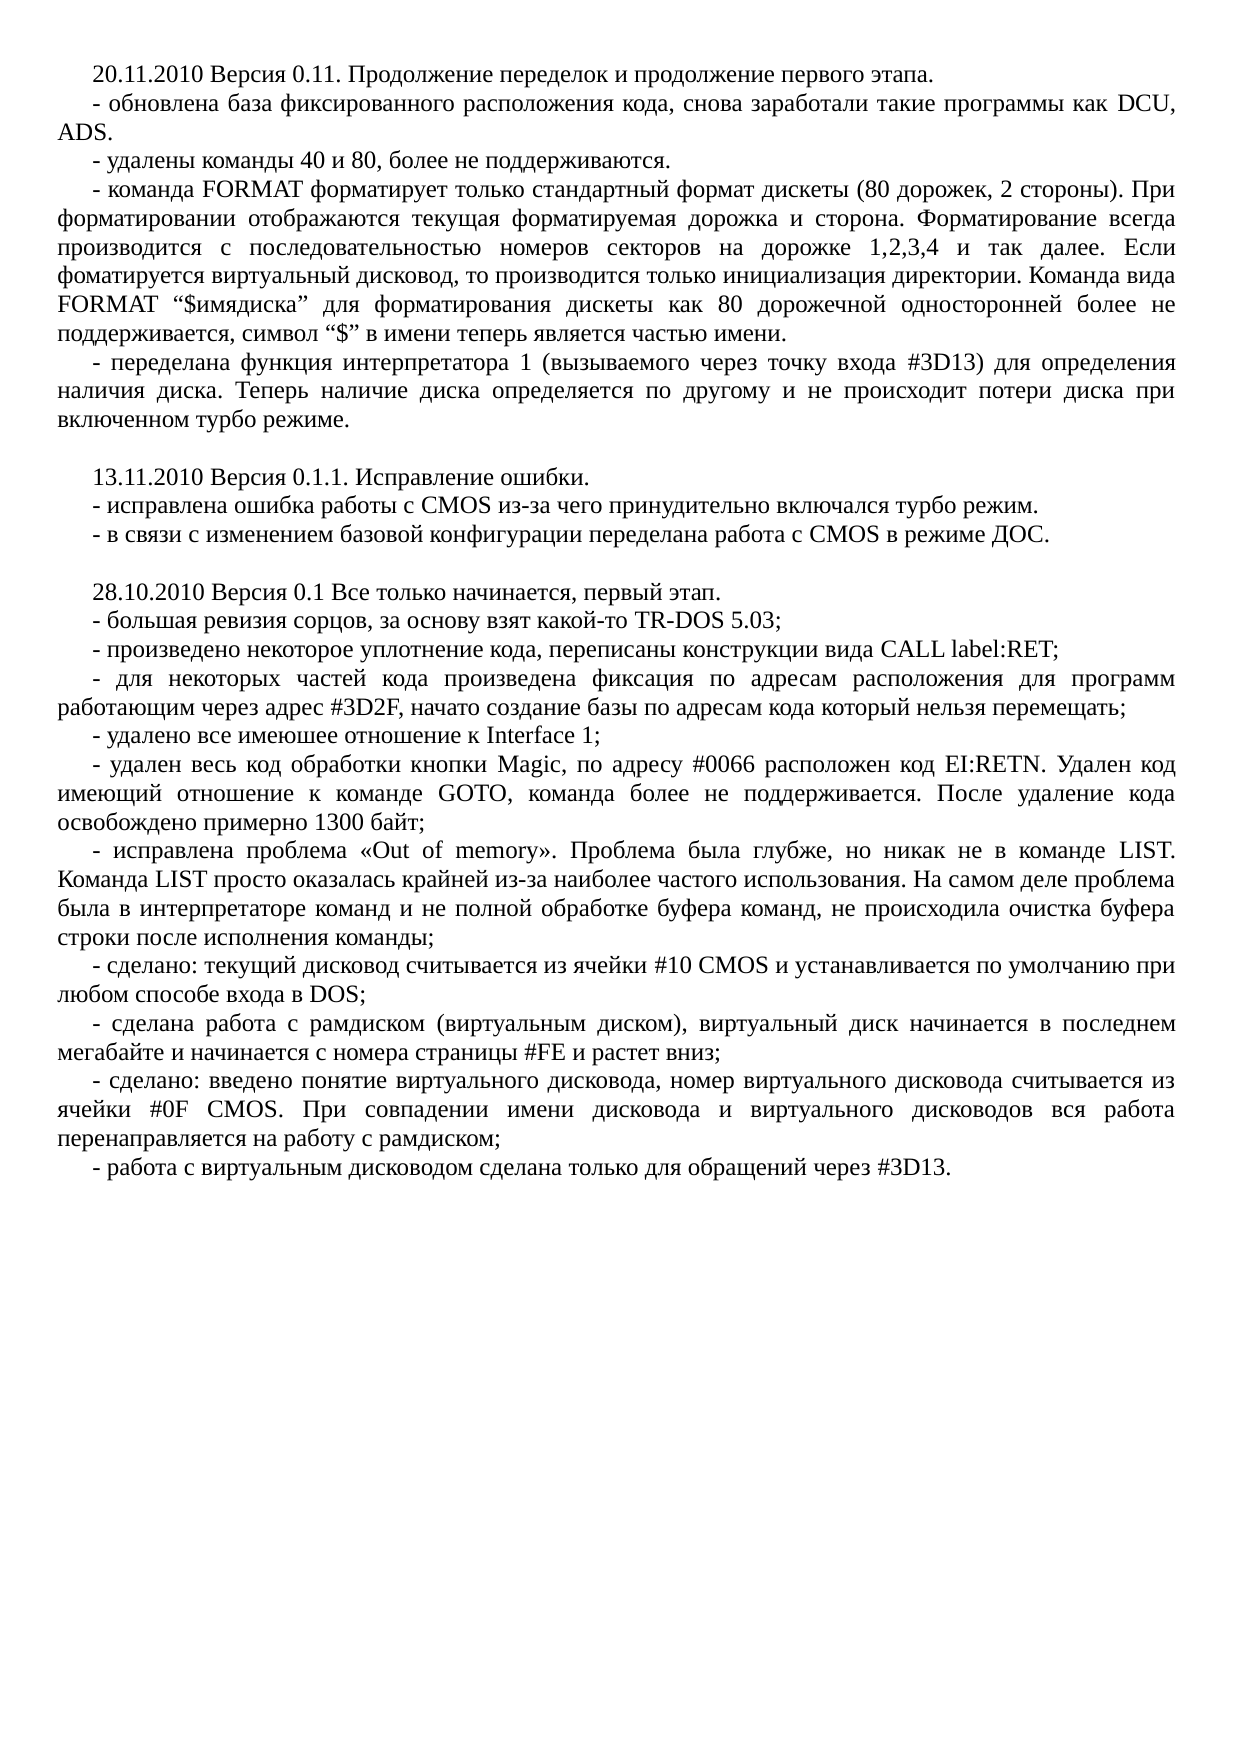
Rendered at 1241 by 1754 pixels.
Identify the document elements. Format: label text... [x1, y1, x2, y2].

text - удалены команды 40 и 80, более не поддерживаются. [57, 146, 1176, 174]
text - для некоторых частей кода произведена фиксация по адресам расположения для программ работающим через адрес #3D2F, начато создание базы по адресам кода который нельзя перемещать; [57, 663, 1176, 721]
text 13.11.2010 Версия 0.1.1. Исправление ошибки. [57, 462, 1176, 491]
text - сделано: текущий дисковод считывается из ячейки #10 CMOS и устанавливается по умолчанию при любом способе входа в DOS; [57, 951, 1176, 1008]
text - обновлена база фиксированного расположения кода, снова заработали такие программы как DCU, ADS. [57, 88, 1176, 146]
text - произведено некоторое уплотнение кода, переписаны конструкции вида CALL label:RET; [57, 634, 1176, 663]
text - большая ревизия сорцов, за основу взят какой-то TR-DOS 5.03; [57, 606, 1176, 634]
text - исправлена проблема «Out of memory». Проблема была глубже, но никак не в команде LIST. Команда LIST просто оказалась крайней из-за наиболее частого использования. На самом деле проблема была в интерпретаторе команд и не полной обработке буфера команд, не происходила очистка буфера строки после исполнения команды; [57, 836, 1176, 951]
text 20.11.2010 Версия 0.11. Продолжение переделок и продолжение первого этапа. [57, 59, 1176, 88]
text - исправлена ошибка работы с CMOS из-за чего принудительно включался турбо режим. [57, 491, 1176, 519]
text - работа с виртуальным дисководом сделана только для обращений через #3D13. [57, 1152, 1176, 1181]
text - сделана работа с рамдиском (виртуальным диском), виртуальный диск начинается в последнем мегабайте и начинается с номера страницы #FE и растет вниз; [57, 1008, 1176, 1066]
text - удален весь код обработки кнопки Magic, по адресу #0066 расположен код EI:RETN. Удален код имеющий отношение к команде GOTO, команда более не поддерживается. После удаление кода освобождено примерно 1300 байт; [57, 749, 1176, 836]
text - сделано: введено понятие виртуального дисковода, номер виртуального дисковода считывается из ячейки #0F CMOS. При совпадении имени дисковода и виртуального дисководов вся работа перенаправляется на работу с рамдиском; [57, 1066, 1176, 1152]
text - команда FORMAT форматирует только стандартный формат дискеты (80 дорожек, 2 стороны). При форматировании отображаются текущая форматируемая дорожка и сторона. Форматирование всегда производится с последовательностью номеров секторов на дорожке 1,2,3,4 и так далее. Если фоматируется виртуальный дисковод, то производится только инициализация директории. Команда вида FORMAT “$имядиска” для форматирования дискеты как 80 дорожечной односторонней более не поддерживается, символ “$” в имени теперь является частью имени. [57, 174, 1176, 347]
text - удалено все имеюшее отношение к Interface 1; [57, 721, 1176, 749]
text - переделана функция интерпретатора 1 (вызываемого через точку входа #3D13) для определения наличия диска. Теперь наличие диска определяется по другому и не происходит потери диска при включенном турбо режиме. [57, 347, 1176, 433]
text - в связи с изменением базовой конфигурации переделана работа с CMOS в режиме ДОС. [57, 519, 1176, 548]
text 28.10.2010 Версия 0.1 Все только начинается, первый этап. [57, 577, 1176, 606]
